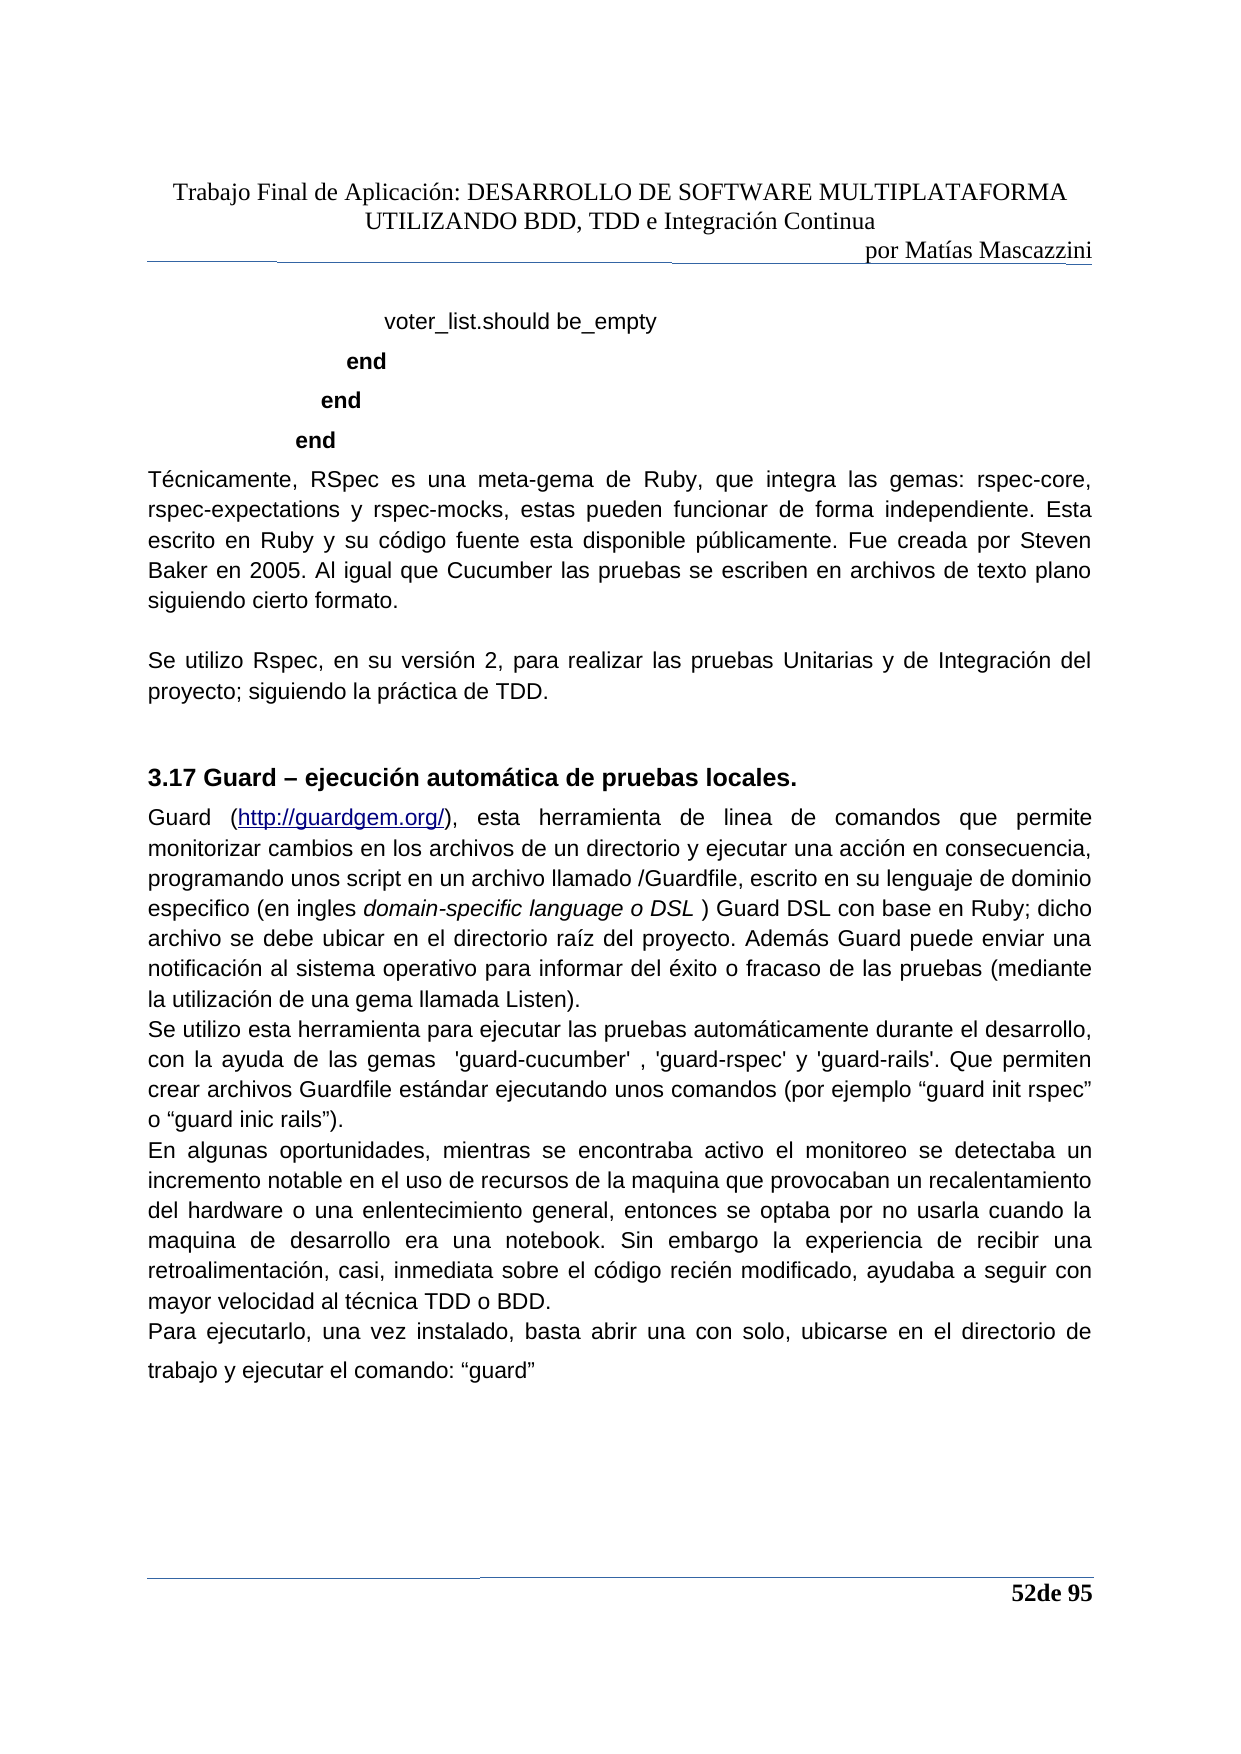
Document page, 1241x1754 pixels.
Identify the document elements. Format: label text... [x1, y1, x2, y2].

text Guard (http://guardgem.org/), esta herramienta de linea de comandos que permite monitorizar cambios en los archivos de un directorio y ejecutar una acción en consecuencia, programando unos script en un archivo llamado /Guardfile, escrito en su lenguaje de dominio especifico (en ingles domain-specific language o DSL ) Guard DSL con base en Ruby; dicho archivo se debe ubicar en el directorio raíz del proyecto. Además Guard puede enviar una notificación al sistema operativo para informar del éxito o fracaso de las pruebas (mediante la utilización de una gema llamada Listen). [148, 804, 1093, 1012]
text voter_list.should be_empty [295, 308, 1093, 335]
text Técnicamente, RSpec es una meta-gema de Ruby, que integra las gemas: rspec-core, rspec-expectations y rspec-mocks, estas pueden funcionar de forma independiente. Esta escrito en Ruby y su código fuente esta disponible públicamente. Fue creada por Steven Baker en 2005. Al igual que Cucumber las pruebas se escriben en archivos de texto plano siguiendo cierto formato. [148, 466, 1093, 613]
text Se utilizo esta herramienta para ejecutar las pruebas automáticamente durante el desarrollo, con la ayuda de las gemas 'guard-cucumber' , 'guard-rspec' y 'guard-rails'. Que permiten crear archivos Guardfile estándar ejecutando unos comandos (por ejemplo “guard init rspec” o “guard inic rails”). [148, 1016, 1093, 1133]
subtitle 3.17 Guard – ejecución automática de pruebas locales. [148, 763, 1093, 792]
text Se utilizo Rspec, en su versión 2, para realizar las pruebas Unitarias y de Integración del proyecto; siguiendo la práctica de TDD. [148, 647, 1093, 704]
text end [295, 348, 1093, 374]
text Para ejecutarlo, una vez instalado, basta abrir una con solo, ubicarse en el directorio de trabajo y ejecutar el comando: “guard” [148, 1318, 1093, 1384]
text end [295, 427, 1093, 453]
text En algunas oportunidades, mientras se encontraba activo el monitoreo se detectaba un incremento notable en el uso de recursos de la maquina que provocaban un recalentamiento del hardware o una enlentecimiento general, entonces se optaba por no usarla cuando la maquina de desarrollo era una notebook. Sin embargo la experiencia de recibir una retroalimentación, casi, inmediata sobre el código recién modificado, ayudaba a seguir con mayor velocidad al técnica TDD o BDD. [148, 1137, 1093, 1314]
text end [295, 387, 1093, 414]
